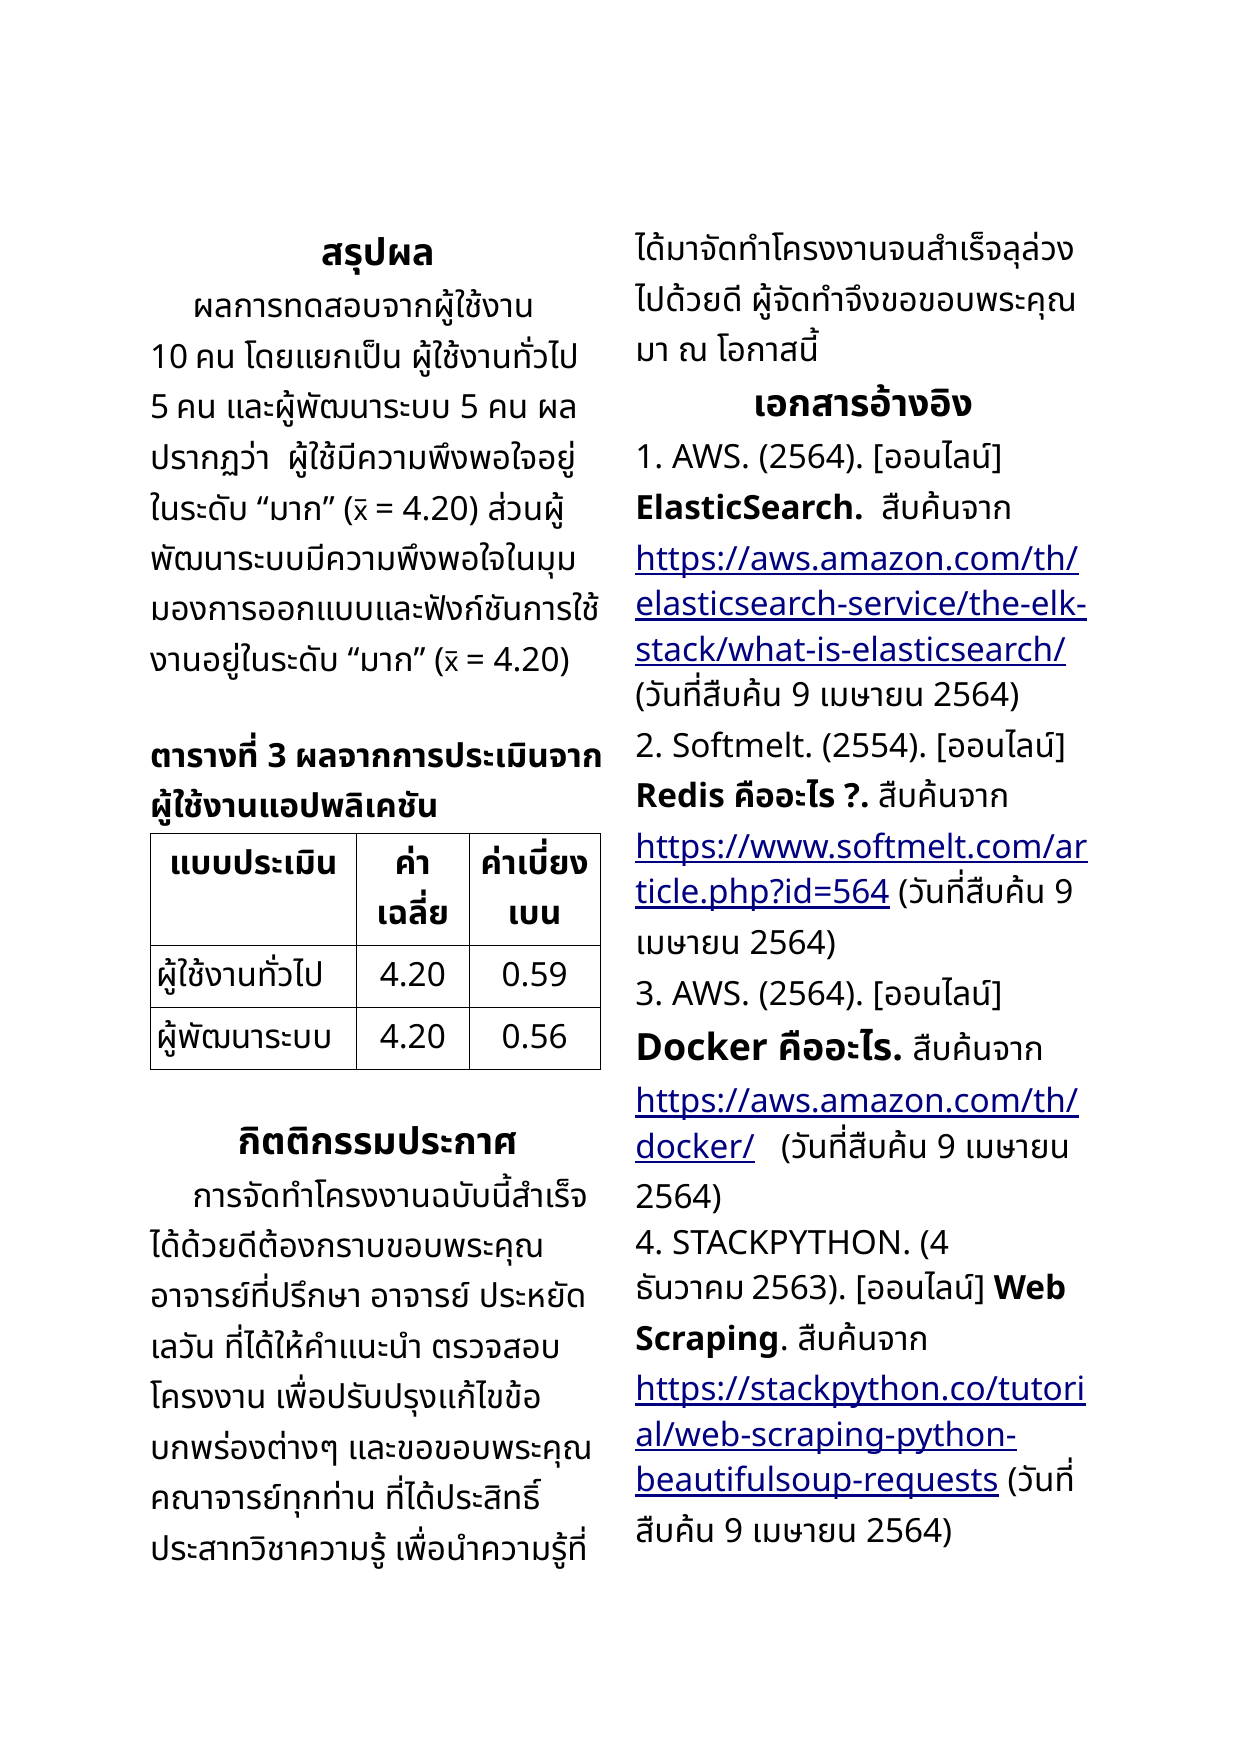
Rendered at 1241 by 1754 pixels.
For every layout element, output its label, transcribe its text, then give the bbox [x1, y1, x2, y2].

table_header ค่าเบี่ยงเบน [470, 834, 600, 945]
text เอกสารอ้างอิง [635, 377, 1091, 433]
table_header แบบประเมิน [151, 834, 356, 945]
text 2. Softmelt. (2554). [ออนไลน์] Redis คืออะไร ?. สืบค้นจาก https://www.softmelt.com/article.php?id=564 (วันที่สืบค้น 9 เมษายน 2564) [635, 721, 1091, 969]
text ตารางที่ 3 ผลจากการประเมินจากผู้ใช้งานแอปพลิเคชัน [150, 732, 605, 833]
table_cell ผู้พัฒนาระบบ [151, 1008, 356, 1069]
table_cell 4.20 [357, 1008, 469, 1069]
table_cell 0.56 [470, 1008, 600, 1069]
text การจัดทำโครงงานฉบับนี้สำเร็จได้ด้วยดีต้องกราบขอบพระคุณอาจารย์ที่ปรึกษา อาจารย์ ประหยัด เลวัน ที่ได้ให้คำแนะนำ ตรวจสอบโครงงาน เพื่อปรับปรุงแก้ไขข้อบกพร่องต่างๆ และขอขอบพระคุณคณาจารย์ทุกท่าน ที่ได้ประสิทธิ์ประสาทวิชาความรู้ เพื่อนำความรู้ที่ [150, 1171, 605, 1575]
table_cell ผู้ใช้งานทั่วไป [151, 946, 356, 1007]
text 1. AWS. (2564). [ออนไลน์] ElasticSearch. สืบค้นจาก https://aws.amazon.com/th/elasticsearch-service/the-elk-stack/what-is-elasticsearch/ (วันที่สืบค้น 9 เมษายน 2564) [635, 433, 1091, 721]
text 4. STACKPYTHON. (4 ธันวาคม2563). [ออนไลน์] Web Scraping. สืบค้นจาก https://stackpython.co/tutorial/web-scraping-python-beautifulsoup-requests (วันที่สืบค้น 9 เมษายน 2564) [635, 1218, 1091, 1557]
text สรุปผล [150, 225, 605, 282]
text ผลการทดสอบจากผู้ใช้งาน 10คน โดยแยกเป็น ผู้ใช้งานทั่วไป 5คน และผู้พัฒนาระบบ 5 คน ผลปรากฏว่า ผู้ใช้มีความพึงพอใจอยู่ในระดับ “มาก” (x̅ = 4.20) ส่วนผู้พัฒนาระบบมีความพึงพอใจในมุมมองการออกแบบและฟังก์ชันการใช้งานอยู่ในระดับ “มาก” (x̅ = 4.20) [150, 282, 605, 686]
table_header ค่าเฉลี่ย [357, 834, 469, 945]
table_cell 4.20 [357, 946, 469, 1007]
table_cell 0.59 [470, 946, 600, 1007]
text ได้มาจัดทำโครงงานจนสำเร็จลุล่วงไปด้วยดี ผู้จัดทำจึงขอขอบพระคุณมา ณ โอกาสนี้ [635, 225, 1091, 377]
text 3. AWS. (2564). [ออนไลน์] Docker คืออะไร. สืบค้นจาก https://aws.amazon.com/th/docker/ (วันที่สืบค้น 9 เมษายน 2564) [635, 969, 1091, 1218]
text กิตติกรรมประกาศ [150, 1115, 605, 1171]
